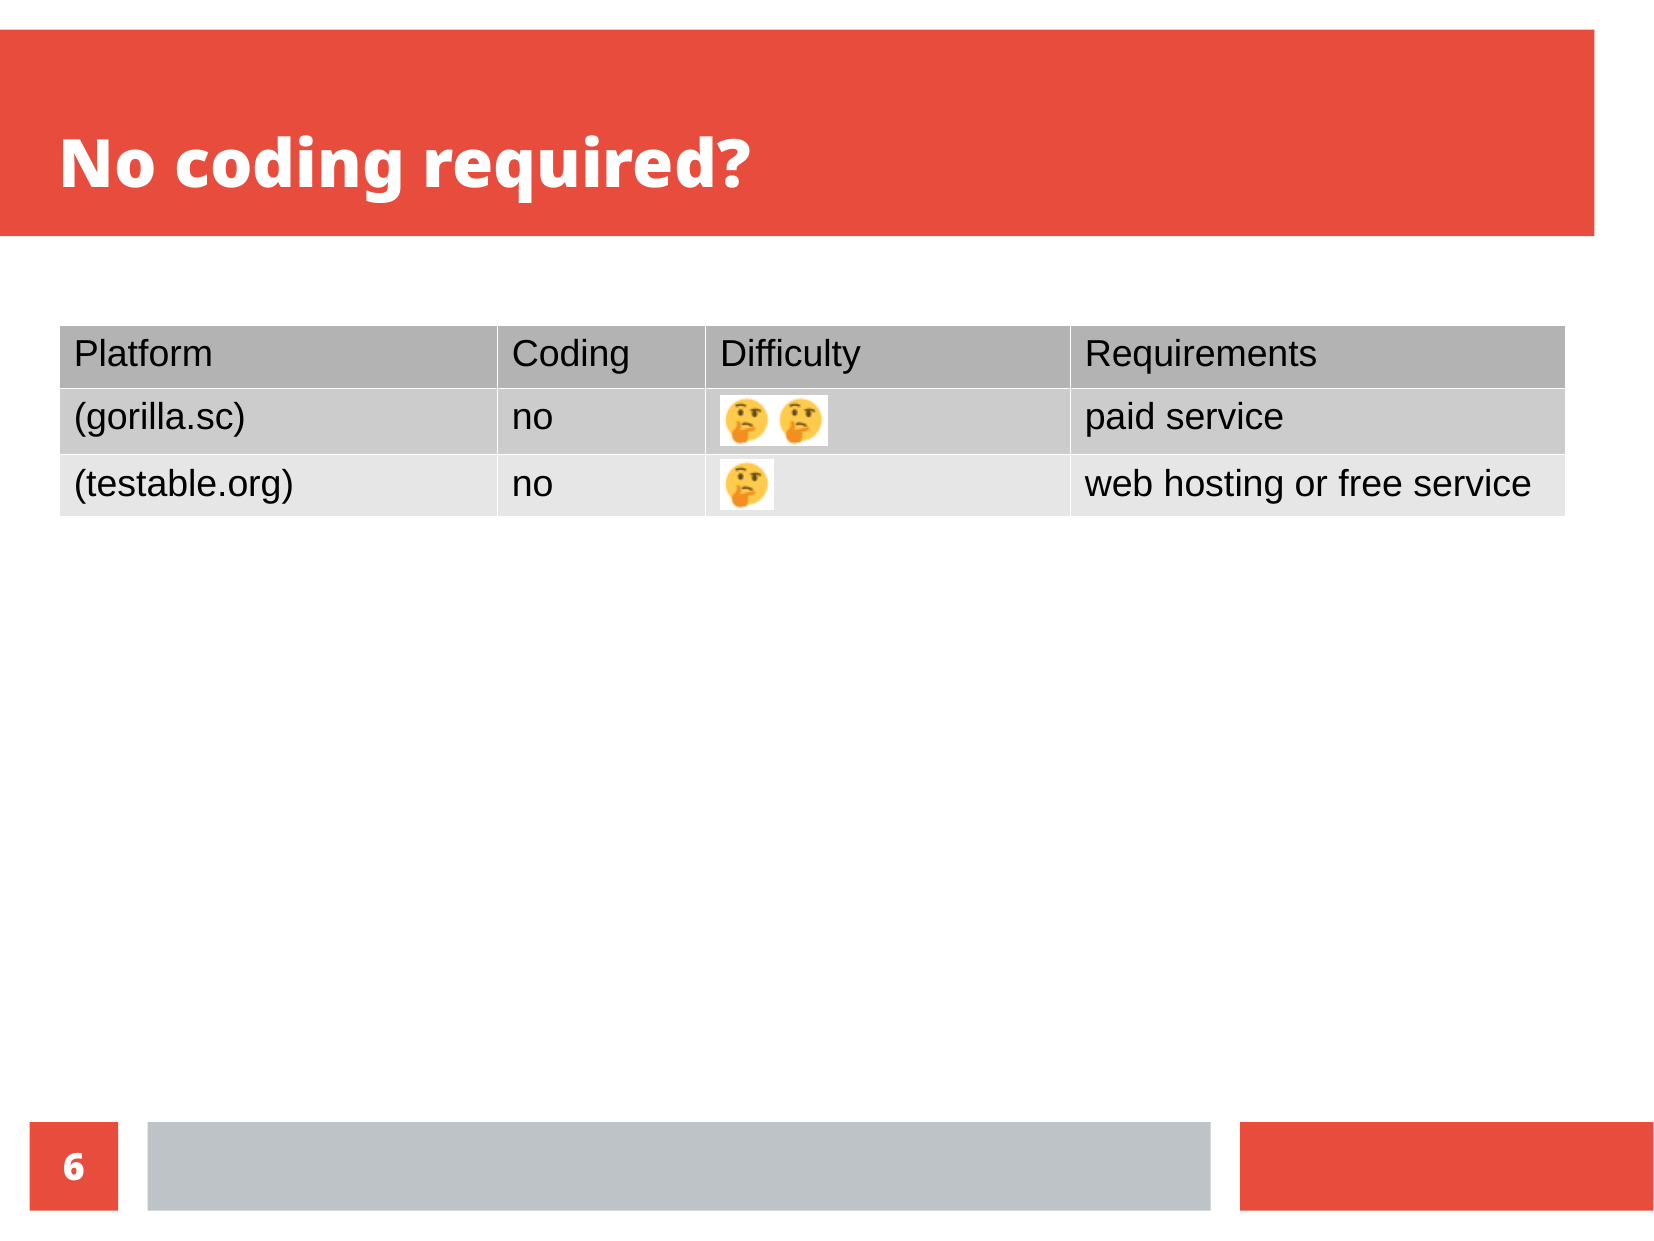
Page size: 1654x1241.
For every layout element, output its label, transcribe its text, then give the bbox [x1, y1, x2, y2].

table_header Difficulty [706, 326, 1070, 388]
table_cell no [498, 389, 705, 454]
table_cell (testable.org) [60, 455, 497, 516]
table_header Platform [60, 326, 497, 388]
table_header Coding [498, 326, 705, 388]
table_cell (gorilla.sc) [60, 389, 497, 454]
table_cell [706, 455, 1070, 516]
table_header Requirements [1071, 326, 1565, 388]
table_cell no [498, 455, 705, 516]
picture [720, 395, 828, 446]
title No coding required? [59, 59, 1595, 207]
table_cell paid service [1071, 389, 1565, 454]
table_cell web hosting or free service [1071, 455, 1565, 516]
picture [720, 459, 774, 510]
table_cell [706, 389, 1070, 454]
